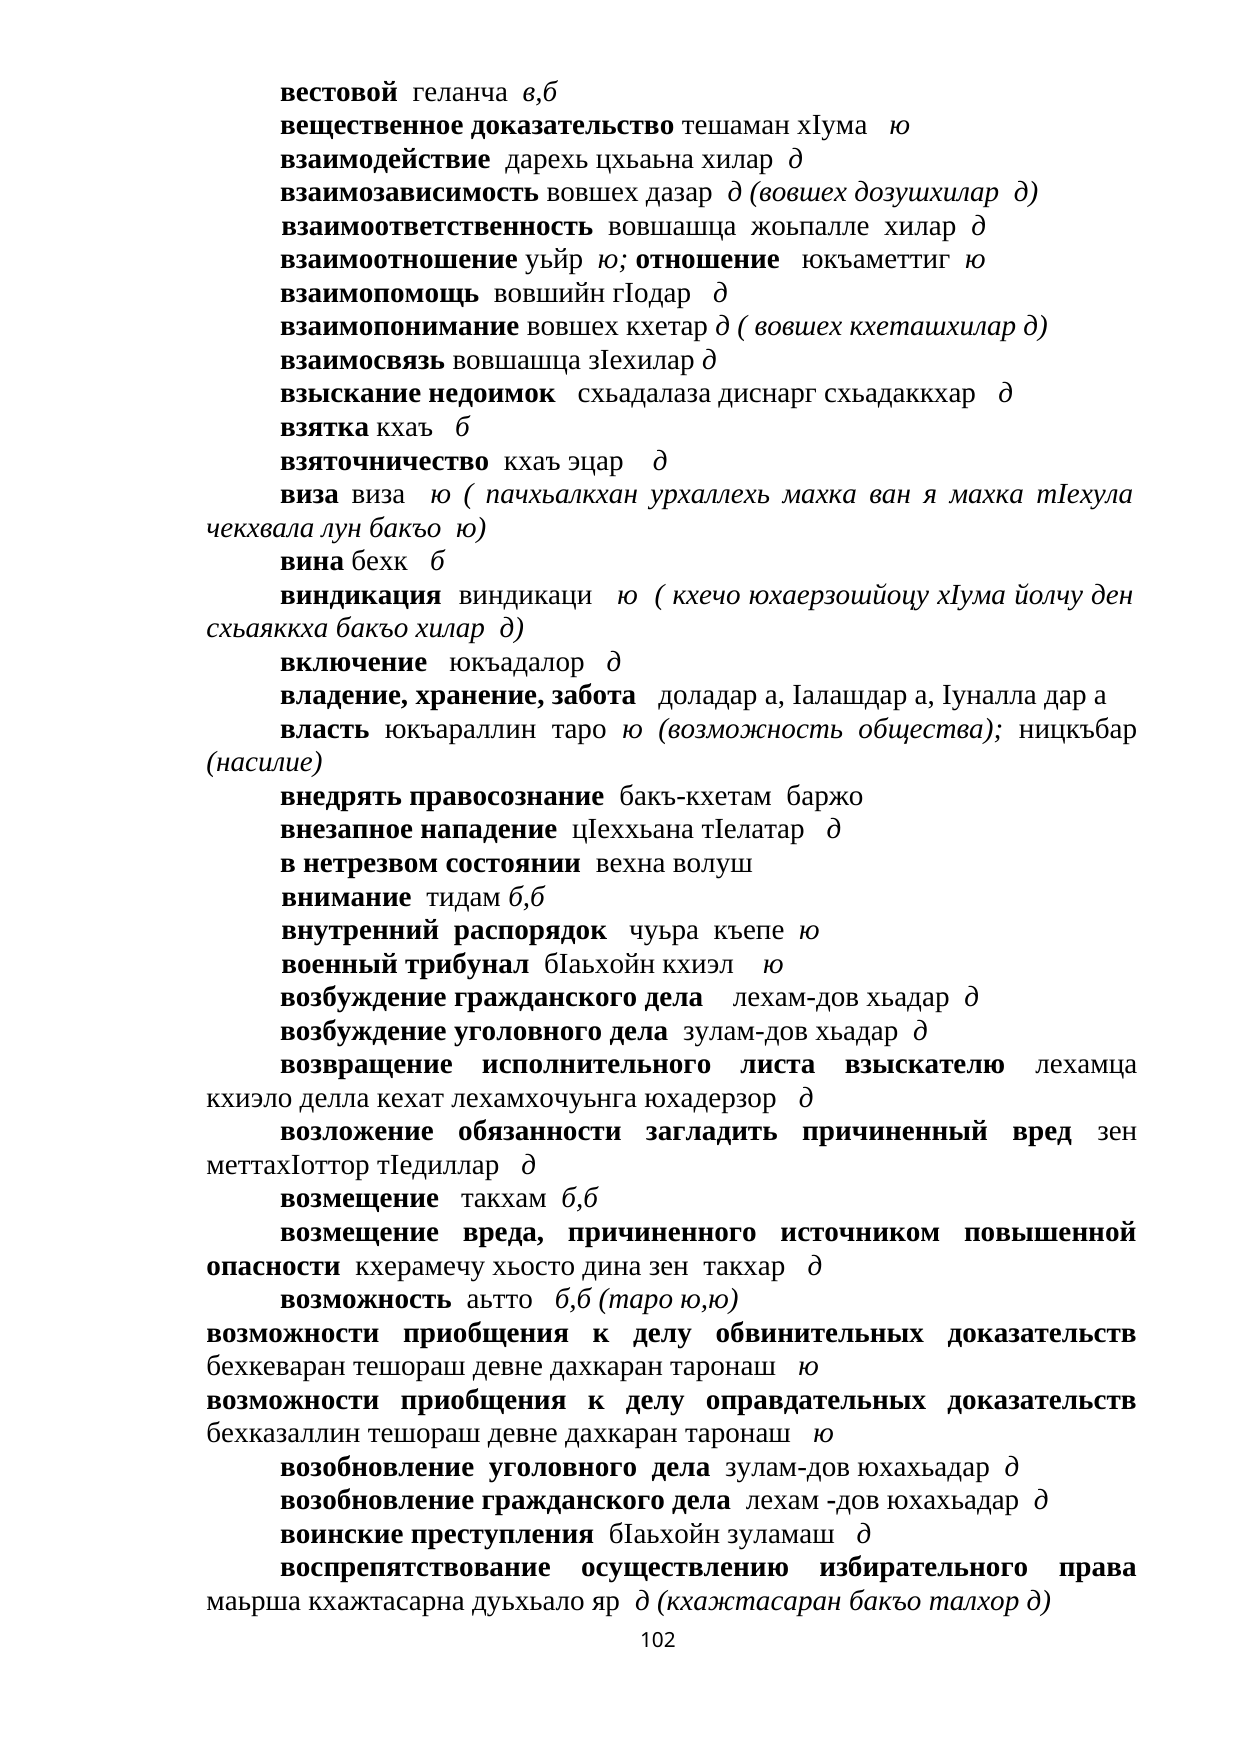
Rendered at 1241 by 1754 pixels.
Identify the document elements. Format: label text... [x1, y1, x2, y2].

text возбуждение гражданского дела лехам-дов хьадар д [206, 979, 1137, 1013]
text взаимосвязь вовшашца зӀехилар д [206, 342, 1137, 376]
text возмещение вреда, причиненного источником повышенной опасности кхерамечу хьосто дина зен такхар д [206, 1214, 1137, 1281]
text возбуждение уголовного дела зулам-дов хьадар д [206, 1013, 1137, 1046]
text включение юкъадалор д [206, 644, 1137, 677]
text возобновление гражданского дела лехам -дов юхахьадар д [206, 1482, 1137, 1516]
text возвращение исполнительного листа взыскателю лехамца кхиэло делла кехат лехамхочуьнга юхадерзор д [206, 1046, 1137, 1113]
text взяточничество кхаъ эцар д [206, 443, 1137, 476]
text в нетрезвом состоянии вехна волуш [206, 845, 1137, 879]
text военный трибунал бӀаьхойн кхиэл ю [206, 946, 1137, 979]
text возмещение такхам б,б [206, 1181, 1137, 1214]
text виндикация виндикаци ю ( кхечо юхаерзошйоцу хӀума йолчу ден схьаяккха бакъо хилар д) [206, 577, 1137, 644]
text взаимодействие дарехь цхьаьна хилар д [206, 141, 1137, 174]
text внутренний распорядок чуьра къепе ю [206, 912, 1137, 946]
text воспрепятствование осуществлению избирательного права маьрша кхажтасарна дуьхьало яр д (кхажтасаран бакъо талхор д) [206, 1549, 1137, 1617]
text внедрять правосознание бакъ-кхетам баржо [206, 778, 1137, 812]
text взаимозависимость вовшех дазар д (вовшех дозушхилар д) [206, 174, 1137, 208]
text взятка кхаъ б [206, 409, 1137, 443]
text виза виза ю ( пачхьалкхан урхаллехь махка ван я махка тӀехула чекхвала лун бакъо ю) [206, 476, 1137, 543]
text возможность аьтто б,б (таро ю,ю) [206, 1281, 1137, 1315]
text взаимопонимание вовшех кхетар д ( вовшех кхеташхилар д) [206, 308, 1137, 342]
text возобновление уголовного дела зулам-дов юхахьадар д [206, 1449, 1137, 1482]
text внимание тидам б,б [206, 879, 1137, 912]
text вина бехк б [206, 543, 1137, 577]
text внезапное нападение цӀеххьана тӀелатар д [206, 812, 1137, 845]
text вестовой геланча в,б [206, 74, 1137, 107]
text возложение обязанности загладить причиненный вред зен меттахӀоттор тӀедиллар д [206, 1113, 1137, 1181]
text воинские преступления бӀаьхойн зуламаш д [206, 1516, 1137, 1549]
text взаимопомощь вовшийн гӀодар д [206, 275, 1137, 308]
text взаимоотношение уьйр ю; отношение юкъаметтиг ю [206, 241, 1137, 275]
text возможности приобщения к делу обвинительных доказательств бехкеваран тешораш девне дахкаран таронаш ю [206, 1315, 1137, 1382]
text взыскание недоимок схьадалаза диснарг схьадаккхар д [206, 376, 1137, 409]
text возможности приобщения к делу оправдательных доказательств бехказаллин тешораш девне дахкаран таронаш ю [206, 1382, 1137, 1449]
text власть юкъараллин таро ю (возможность общества); ницкъбар (насилие) [206, 711, 1137, 778]
text взаимоответственность вовшашца жоьпалле хилар д [206, 208, 1137, 241]
text владение, хранение, забота доладар а, Ӏалашдар а, Ӏуналла дар а [206, 677, 1137, 711]
text вещественное доказательство тешаман хӀума ю [206, 107, 1137, 141]
